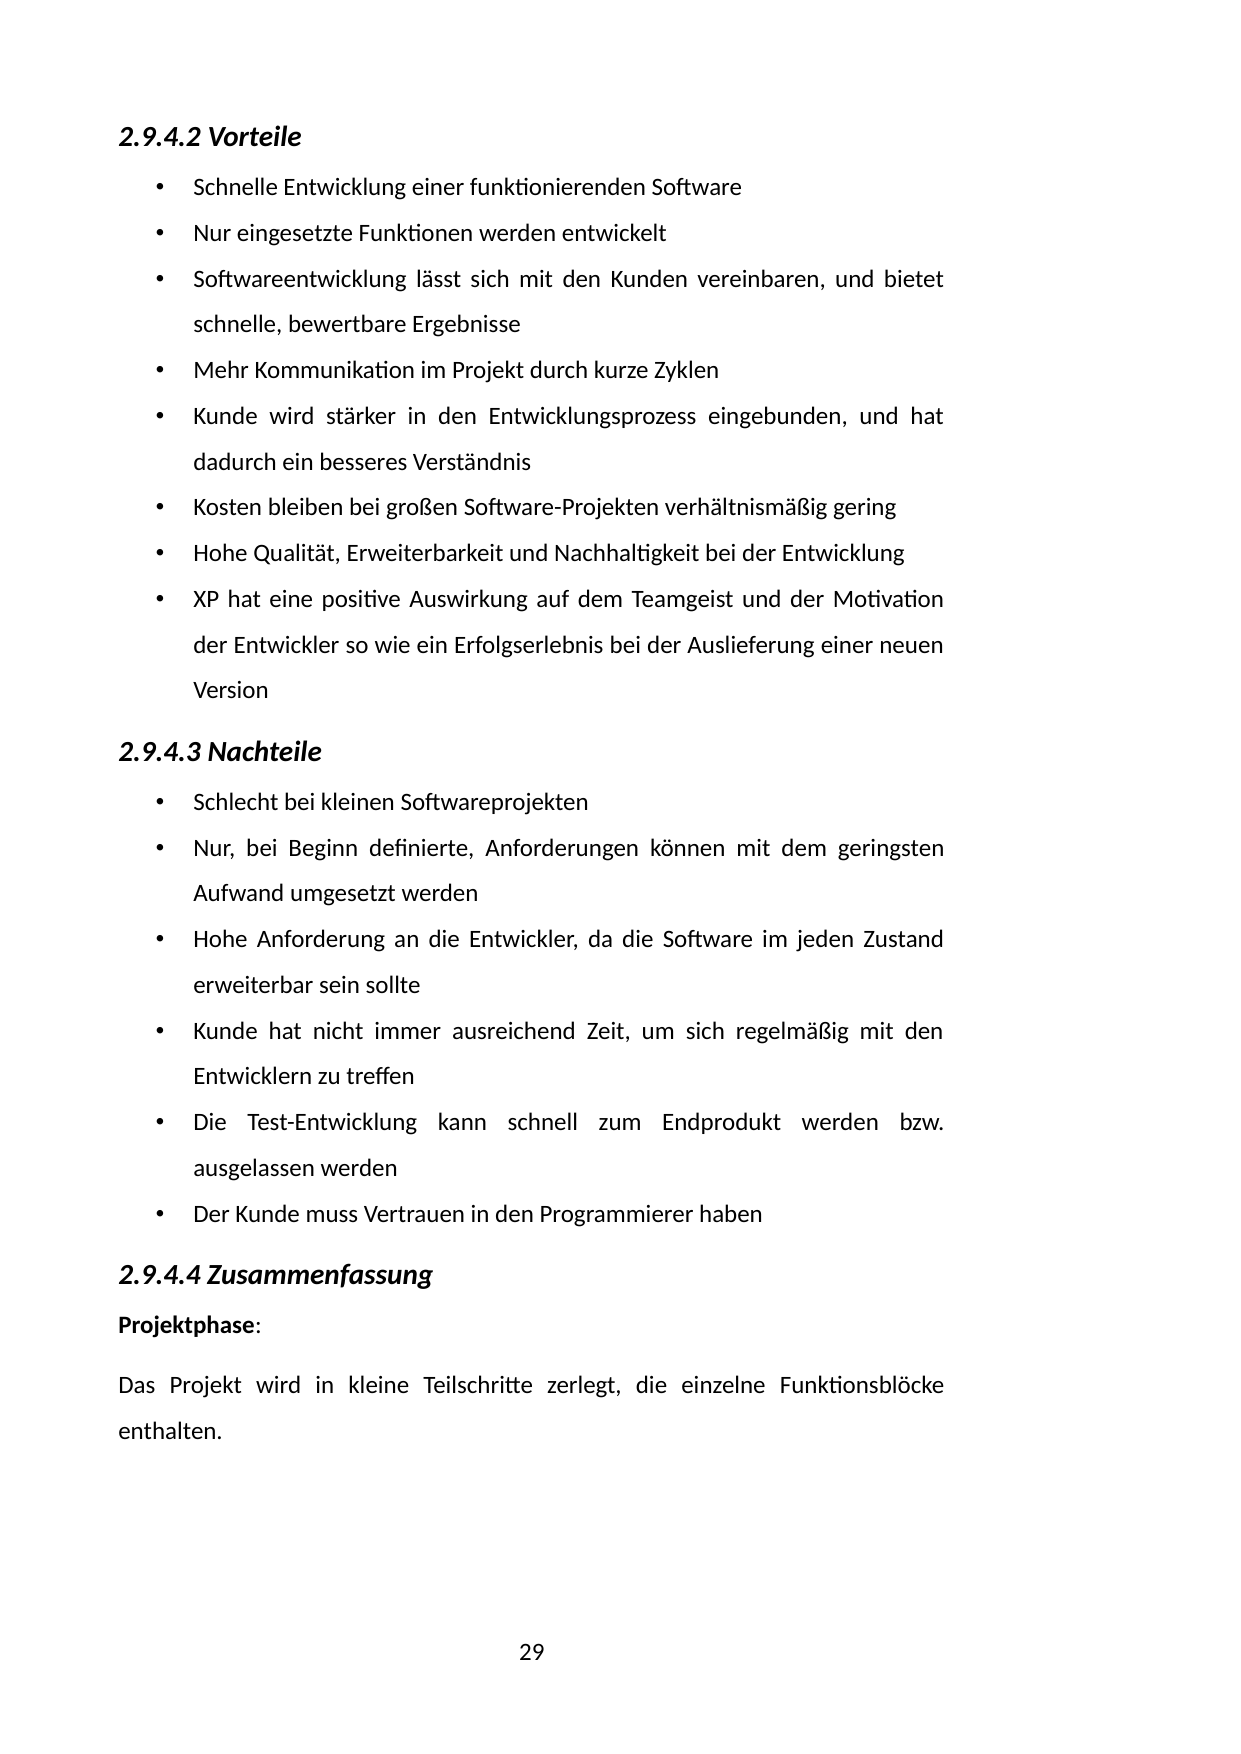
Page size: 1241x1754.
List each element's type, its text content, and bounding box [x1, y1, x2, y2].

text Das Projekt wird in kleine Teilschritte zerlegt, die einzelne Funktionsblöcke enthalten. [118, 1370, 945, 1446]
list Softwareentwicklung lässt sich mit den Kunden vereinbaren, und bietet schnelle, bewertbare Ergebnisse [156, 263, 945, 339]
subtitle 2.9.4.2 Vorteile [118, 118, 945, 154]
list Kunde hat nicht immer ausreichend Zeit, um sich regelmäßig mit den Entwicklern zu treffen [156, 1015, 945, 1091]
text Projektphase: [118, 1309, 945, 1340]
list Kosten bleiben bei großen Software-Projekten verhältnismäßig gering [156, 492, 945, 522]
list Mehr Kommunikation im Projekt durch kurze Zyklen [156, 354, 945, 385]
list Kunde wird stärker in den Entwicklungsprozess eingebunden, und hat dadurch ein besseres Verständnis [156, 400, 945, 476]
subtitle 2.9.4.4 Zusammenfassung [118, 1256, 945, 1292]
list Die Test-Entwicklung kann schnell zum Endprodukt werden bzw. ausgelassen werden [156, 1106, 945, 1182]
subtitle 2.9.4.3 Nachteile [118, 733, 945, 768]
list Hohe Qualität, Erweiterbarkeit und Nachhaltigkeit bei der Entwicklung [156, 537, 945, 568]
list Schnelle Entwicklung einer funktionierenden Software [156, 171, 945, 202]
list Nur, bei Beginn definierte, Anforderungen können mit dem geringsten Aufwand umgesetzt werden [156, 832, 945, 908]
list Schlecht bei kleinen Softwareprojekten [156, 786, 945, 817]
list Der Kunde muss Vertrauen in den Programmierer haben [156, 1198, 945, 1228]
list Hohe Anforderung an die Entwickler, da die Software im jeden Zustand erweiterbar sein sollte [156, 923, 945, 999]
list XP hat eine positive Auswirkung auf dem Teamgeist und der Motivation der Entwickler so wie ein Erfolgserlebnis bei der Auslieferung einer neuen Version [156, 583, 945, 705]
list Nur eingesetzte Funktionen werden entwickelt [156, 217, 945, 248]
